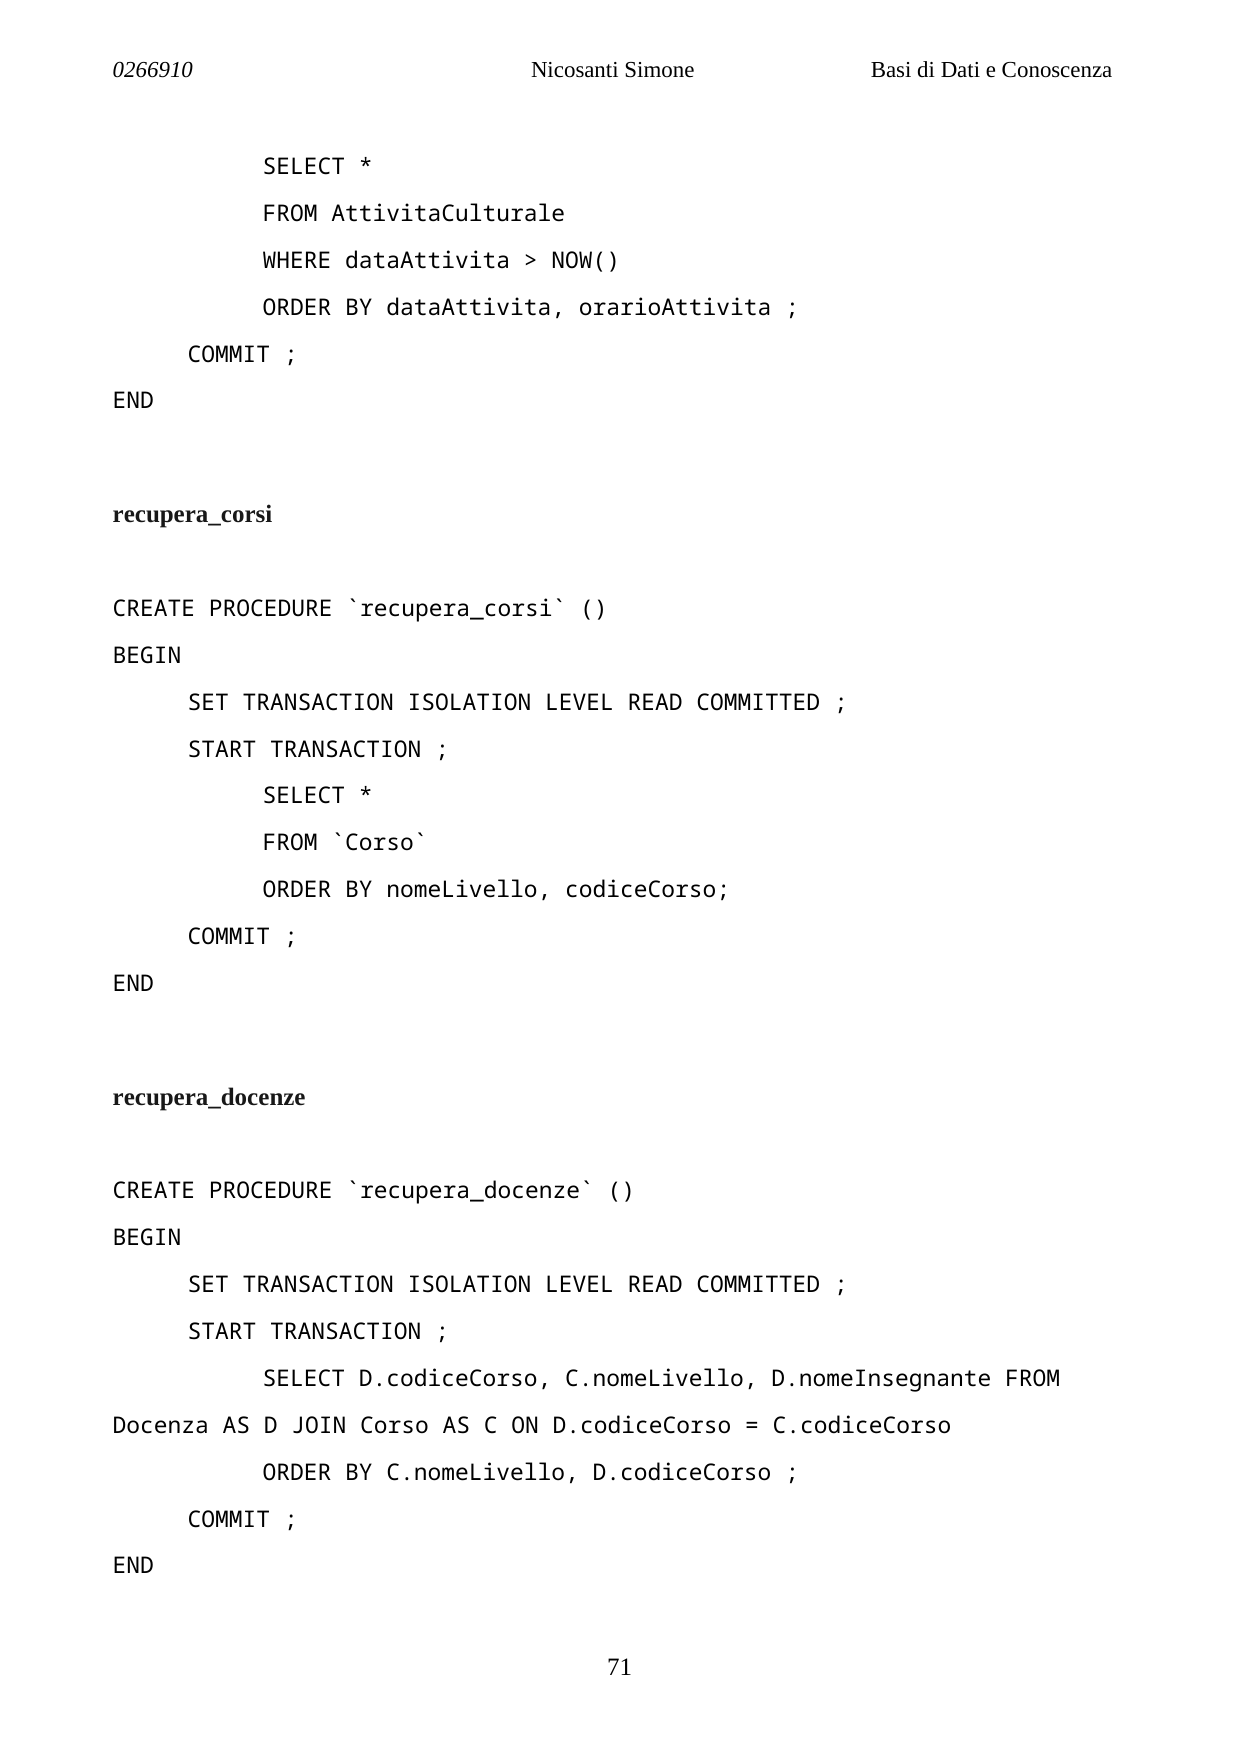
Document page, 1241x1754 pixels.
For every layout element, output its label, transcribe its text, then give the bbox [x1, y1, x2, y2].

text ORDER BY nomeLivello, codiceCorso; [112, 873, 1128, 904]
text END [112, 1549, 1128, 1581]
text CREATE PROCEDURE `recupera_corsi` () [112, 592, 1128, 623]
text BEGIN [112, 1221, 1128, 1252]
subtitle recupera_corsi [112, 499, 1128, 528]
text SELECT * [112, 779, 1128, 811]
text SET TRANSACTION ISOLATION LEVEL READ COMMITTED ; [112, 686, 1128, 717]
text END [112, 384, 1128, 416]
text SET TRANSACTION ISOLATION LEVEL READ COMMITTED ; [112, 1268, 1128, 1299]
text START TRANSACTION ; [112, 732, 1128, 764]
text COMMIT ; [112, 1502, 1128, 1534]
subtitle recupera_docenze [112, 1082, 1128, 1111]
text WHERE dataAttivita > NOW() [112, 244, 1128, 275]
text SELECT * [112, 150, 1128, 181]
text COMMIT ; [112, 920, 1128, 951]
text ORDER BY C.nomeLivello, D.codiceCorso ; [112, 1456, 1128, 1487]
text CREATE PROCEDURE `recupera_docenze` () [112, 1174, 1128, 1206]
text FROM `Corso` [112, 826, 1128, 857]
text FROM AttivitaCulturale [112, 197, 1128, 228]
text START TRANSACTION ; [112, 1315, 1128, 1346]
text COMMIT ; [112, 337, 1128, 369]
text BEGIN [112, 639, 1128, 670]
text END [112, 967, 1128, 998]
text ORDER BY dataAttivita, orarioAttivita ; [112, 291, 1128, 322]
text SELECT D.codiceCorso, C.nomeLivello, D.nomeInsegnante FROM Docenza AS D JOIN Corso AS C ON D.codiceCorso = C.codiceCorso [112, 1362, 1128, 1440]
